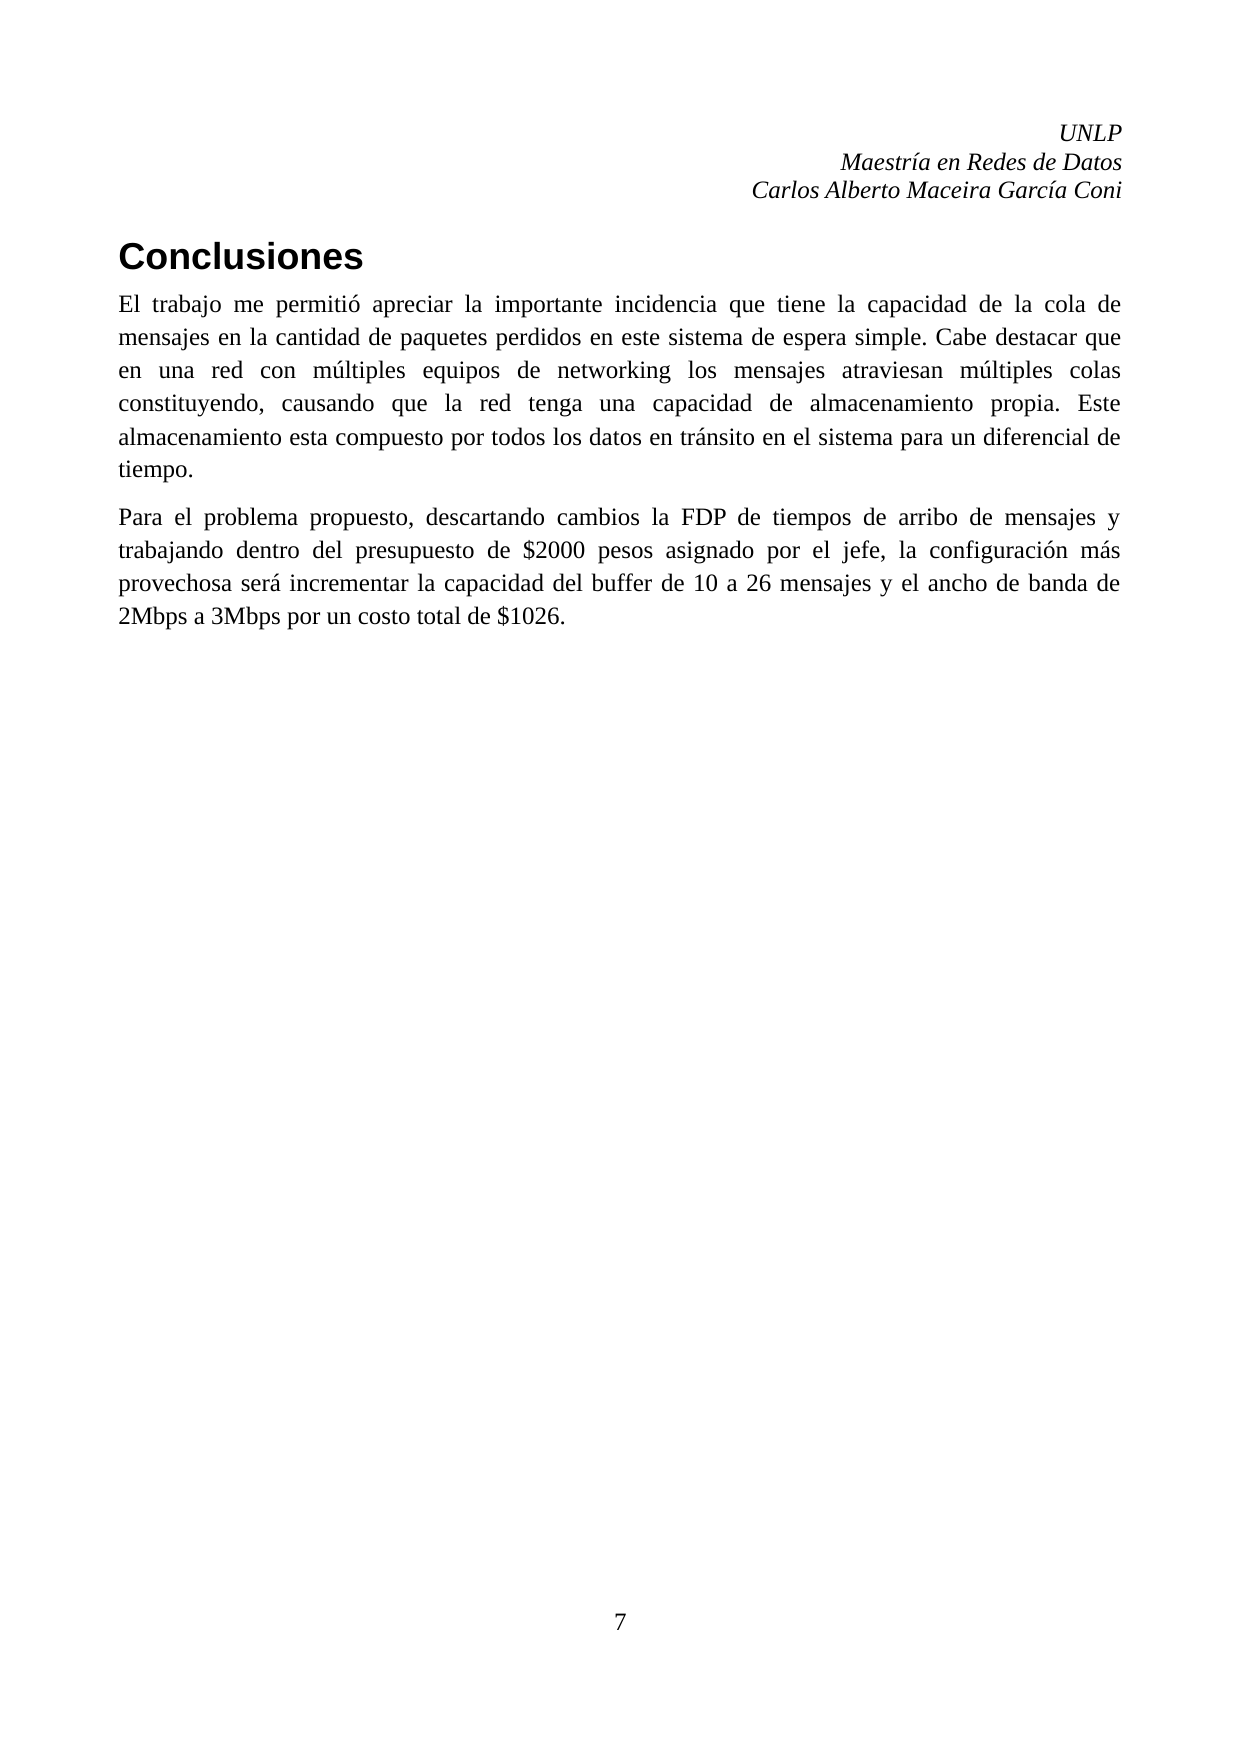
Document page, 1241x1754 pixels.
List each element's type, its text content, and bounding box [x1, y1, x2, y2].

subtitle Conclusiones [118, 234, 1122, 277]
text Para el problema propuesto, descartando cambios la FDP de tiempos de arribo de mensajes y trabajando dentro del presupuesto de $2000 pesos asignado por el jefe, la configuración más provechosa será incrementar la capacidad del buffer de 10 a 26 mensajes y el ancho de banda de 2Mbps a 3Mbps por un costo total de $1026. [118, 502, 1122, 630]
text El trabajo me permitió apreciar la importante incidencia que tiene la capacidad de la cola de mensajes en la cantidad de paquetes perdidos en este sistema de espera simple. Cabe destacar que en una red con múltiples equipos de networking los mensajes atraviesan múltiples colas constituyendo, causando que la red tenga una capacidad de almacenamiento propia. Este almacenamiento esta compuesto por todos los datos en tránsito en el sistema para un diferencial de tiempo. [118, 289, 1122, 483]
